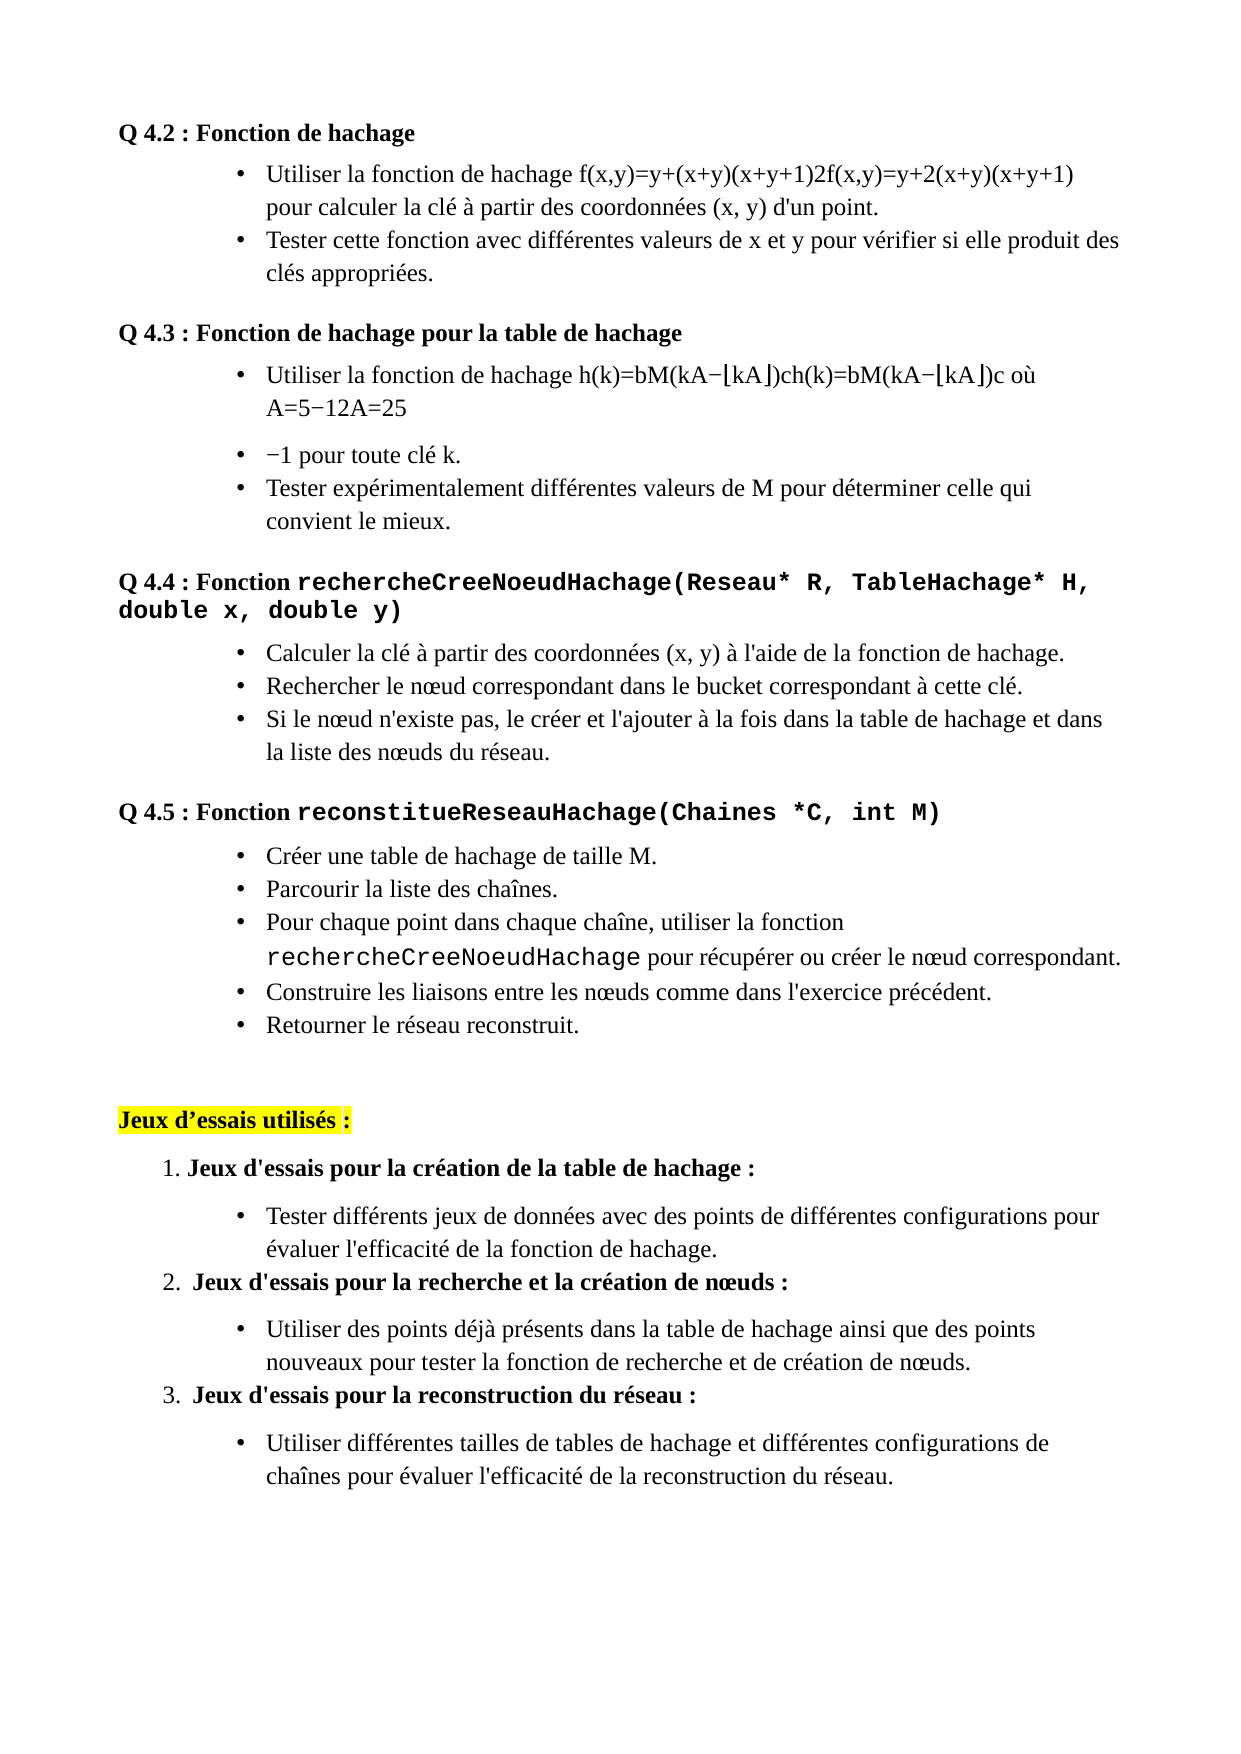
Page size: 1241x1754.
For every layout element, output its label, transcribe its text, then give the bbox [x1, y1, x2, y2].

list Tester cette fonction avec différentes valeurs de x et y pour vérifier si elle produit des clés appropriées. [236, 225, 1122, 287]
list Créer une table de hachage de taille M. [236, 841, 1122, 869]
list Tester différents jeux de données avec des points de différentes configurations pour évaluer l'efficacité de la fonction de hachage. [236, 1201, 1122, 1262]
list Jeux d'essais pour la recherche et la création de nœuds : [162, 1267, 1122, 1296]
list Retourner le réseau reconstruit. [236, 1010, 1122, 1039]
subtitle Q 4.5 : Fonction reconstitueReseauHachage(Chaines *C, int M) [118, 797, 1122, 828]
list Pour chaque point dans chaque chaîne, utiliser la fonction rechercheCreeNoeudHachage pour récupérer ou créer le nœud correspondant. [236, 907, 1122, 973]
list Parcourir la liste des chaînes. [236, 874, 1122, 902]
text 1. Jeux d'essais pour la création de la table de hachage : [118, 1153, 1122, 1182]
list Construire les liaisons entre les nœuds comme dans l'exercice précédent. [236, 977, 1122, 1006]
subtitle Q 4.4 : Fonction rechercheCreeNoeudHachage(Reseau* R, TableHachage* H, double x, double y) [118, 567, 1122, 626]
list Jeux d'essais pour la reconstruction du réseau : [162, 1380, 1122, 1409]
subtitle Q 4.2 : Fonction de hachage [118, 118, 1122, 147]
list Rechercher le nœud correspondant dans le bucket correspondant à cette clé. [236, 671, 1122, 700]
list Utiliser la fonction de hachage h(k)=bM(kA−⌊kA⌋)ch(k)=bM(kA−⌊kA⌋)c où A=5−12A=25 [236, 360, 1122, 422]
subtitle Q 4.3 : Fonction de hachage pour la table de hachage [118, 318, 1122, 347]
list Utiliser des points déjà présents dans la table de hachage ainsi que des points nouveaux pour tester la fonction de recherche et de création de nœuds. [236, 1314, 1122, 1376]
list Si le nœud n'existe pas, le créer et l'ajouter à la fois dans la table de hachage et dans la liste des nœuds du réseau. [236, 704, 1122, 766]
text Jeux d’essais utilisés : [118, 1106, 1122, 1134]
list Utiliser différentes tailles de tables de hachage et différentes configurations de chaînes pour évaluer l'efficacité de la reconstruction du réseau. [236, 1428, 1122, 1490]
list Calculer la clé à partir des coordonnées (x, y) à l'aide de la fonction de hachage. [236, 638, 1122, 667]
list Tester expérimentalement différentes valeurs de M pour déterminer celle qui convient le mieux. [236, 473, 1122, 535]
list Utiliser la fonction de hachage f(x,y)=y+(x+y)(x+y+1)2f(x,y)=y+2(x+y)(x+y+1)​ pour calculer la clé à partir des coordonnées (x, y) d'un point. [236, 159, 1122, 221]
list ​−1​ pour toute clé k. [236, 440, 1122, 469]
